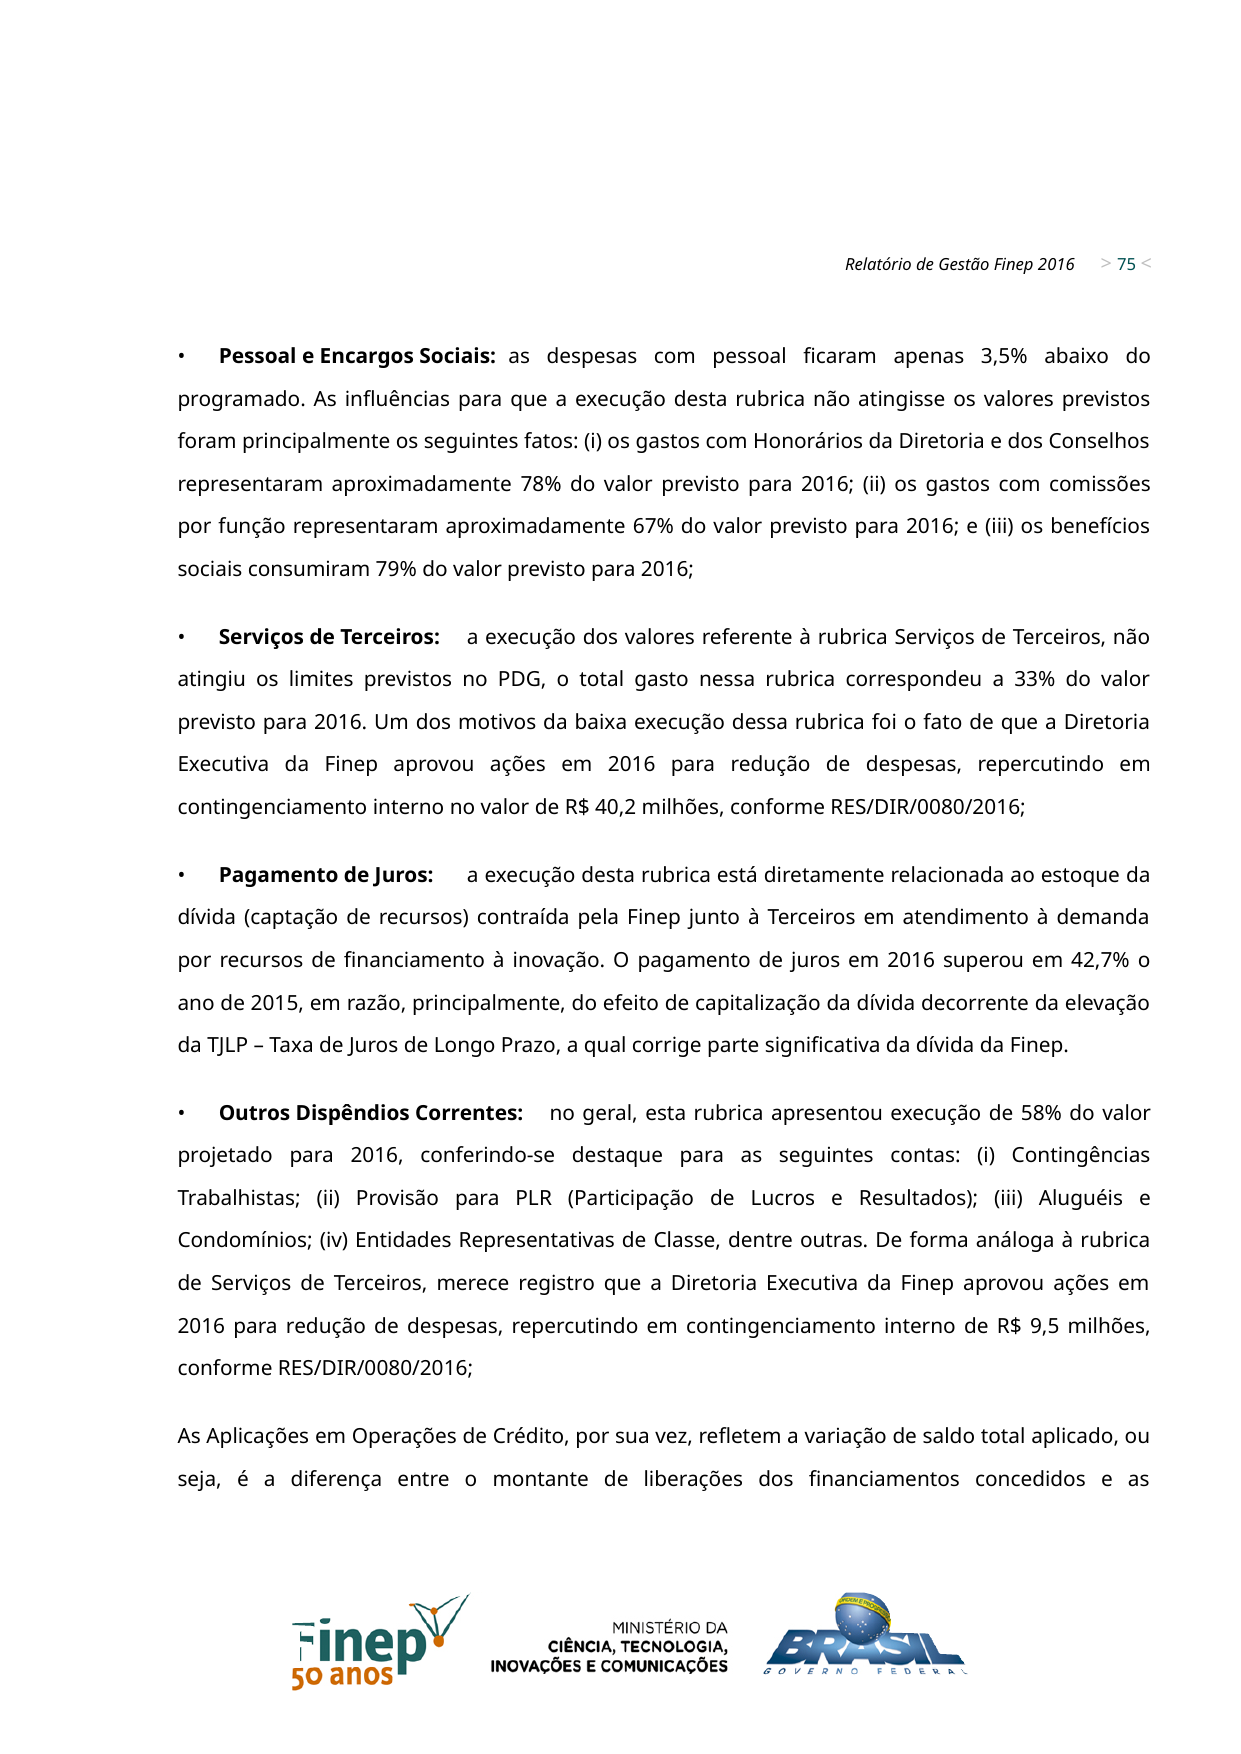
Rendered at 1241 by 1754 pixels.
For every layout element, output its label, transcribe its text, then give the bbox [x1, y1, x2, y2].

text • Pagamento de Juros: a execução desta rubrica está diretamente relacionada ao estoque da dívida (captação de recursos) contraída pela Finep junto à Terceiros em atendimento à demanda por recursos de financiamento à inovação. O pagamento de juros em 2016 superou em 42,7% o ano de 2015, em razão, principalmente, do efeito de capitalização da dívida decorrente da elevação da TJLP – Taxa de Juros de Longo Prazo, a qual corrige parte significativa da dívida da Finep. [177, 860, 1152, 1059]
text As Aplicações em Operações de Crédito, por sua vez, refletem a variação de saldo total aplicado, ou seja, é a diferença entre o montante de liberações dos financiamentos concedidos e as [177, 1421, 1152, 1492]
text • Outros Dispêndios Correntes: no geral, esta rubrica apresentou execução de 58% do valor projetado para 2016, conferindo-se destaque para as seguintes contas: (i) Contingências Trabalhistas; (ii) Provisão para PLR (Participação de Lucros e Resultados); (iii) Aluguéis e Condomínios; (iv) Entidades Representativas de Classe, dentre outras. De forma análoga à rubrica de Serviços de Terceiros, merece registro que a Diretoria Executiva da Finep aprovou ações em 2016 para redução de despesas, repercutindo em contingenciamento interno de R$ 9,5 milhões, conforme RES/DIR/0080/2016; [177, 1098, 1152, 1382]
text • Pessoal e Encargos Sociais: as despesas com pessoal ficaram apenas 3,5% abaixo do programado. As influências para que a execução desta rubrica não atingisse os valores previstos foram principalmente os seguintes fatos: (i) os gastos com Honorários da Diretoria e dos Conselhos representaram aproximadamente 78% do valor previsto para 2016; (ii) os gastos com comissões por função representaram aproximadamente 67% do valor previsto para 2016; e (iii) os benefícios sociais consumiram 79% do valor previsto para 2016; [177, 341, 1152, 583]
text • Serviços de Terceiros: a execução dos valores referente à rubrica Serviços de Terceiros, não atingiu os limites previstos no PDG, o total gasto nessa rubrica correspondeu a 33% do valor previsto para 2016. Um dos motivos da baixa execução dessa rubrica foi o fato de que a Diretoria Executiva da Finep aprovou ações em 2016 para redução de despesas, repercutindo em contingenciamento interno no valor de R$ 40,2 milhões, conforme RES/DIR/0080/2016; [177, 622, 1152, 821]
